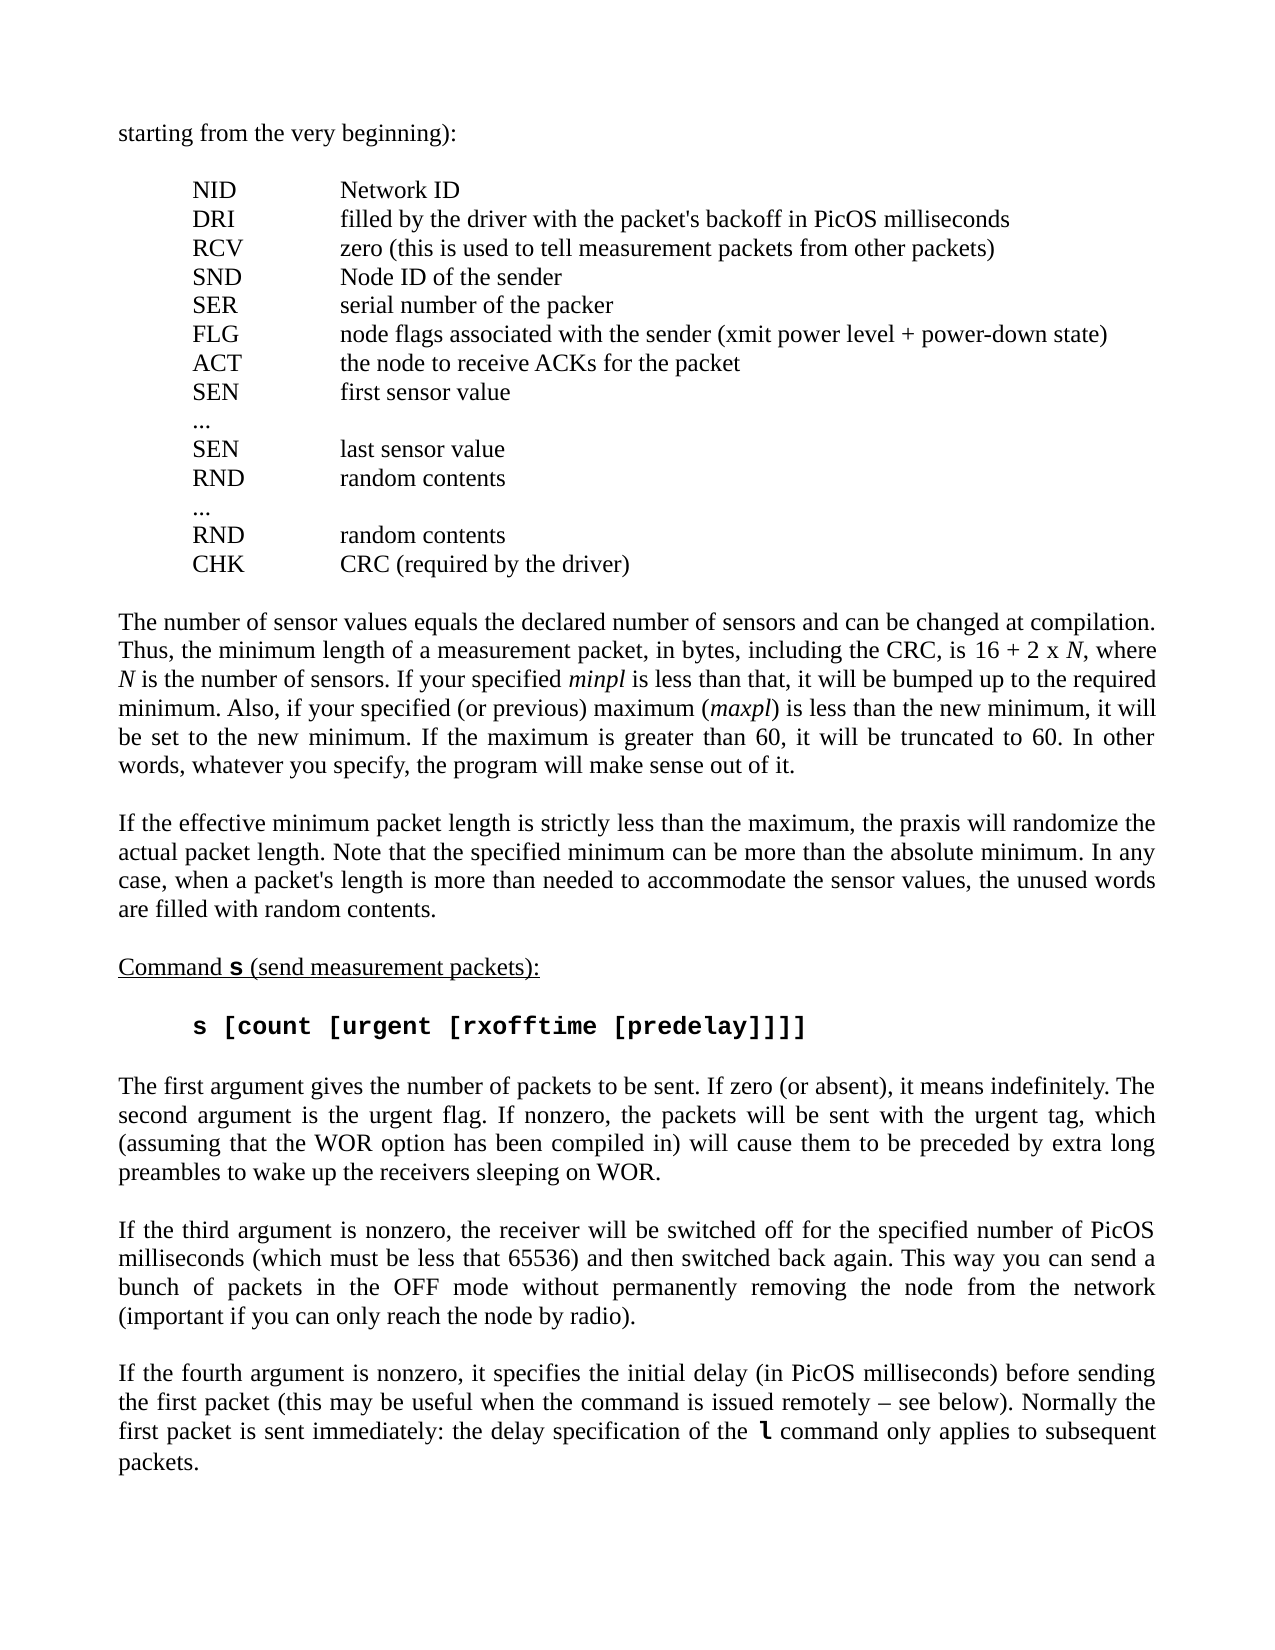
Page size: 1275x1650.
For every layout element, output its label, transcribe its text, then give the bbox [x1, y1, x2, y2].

text RND random contents [118, 521, 1157, 549]
text s [count [urgent [rxofftime [predelay]]]] [118, 1011, 1157, 1042]
text NID Network ID [118, 176, 1157, 204]
text FLG node flags associated with the sender (xmit power level + power-down state) [118, 319, 1157, 348]
text The first argument gives the number of packets to be sent. If zero (or absent), it means indefinitely. The second argument is the urgent flag. If nonzero, the packets will be sent with the urgent tag, which (assuming that the WOR option has been compiled in) will cause them to be preceded by extra long preambles to wake up the receivers sleeping on WOR. [118, 1071, 1157, 1186]
text DRI filled by the driver with the packet's backoff in PicOS milliseconds [118, 204, 1157, 233]
text starting from the very beginning): [118, 118, 1157, 147]
text ... [118, 492, 1157, 521]
text SEN first sensor value [118, 377, 1157, 406]
text RND random contents [118, 463, 1157, 492]
text If the fourth argument is nonzero, it specifies the initial delay (in PicOS milliseconds) before sending the first packet (this may be useful when the command is issued remotely – see below). Normally the first packet is sent immediately: the delay specification of the l command only applies to subsequent packets. [118, 1358, 1157, 1476]
text SEN last sensor value [118, 434, 1157, 463]
text SND Node ID of the sender [118, 262, 1157, 291]
text The number of sensor values equals the declared number of sensors and can be changed at compilation. Thus, the minimum length of a measurement packet, in bytes, including the CRC, is 16 + 2 x N, where N is the number of sensors. If your specified minpl is less than that, it will be bumped up to the required minimum. Also, if your specified (or previous) maximum (maxpl) is less than the new minimum, it will be set to the new minimum. If the maximum is greater than 60, it will be truncated to 60. In other words, whatever you specify, the program will make sense out of it. [118, 607, 1157, 779]
text If the third argument is nonzero, the receiver will be switched off for the specified number of PicOS milliseconds (which must be less that 65536) and then switched back again. This way you can send a bunch of packets in the OFF mode without permanently removing the node from the network (important if you can only reach the node by radio). [118, 1215, 1157, 1330]
text CHK CRC (required by the driver) [118, 549, 1157, 578]
text ACT the node to receive ACKs for the packet [118, 348, 1157, 377]
text Command s (send measurement packets): [118, 952, 1157, 983]
text SER serial number of the packer [118, 291, 1157, 319]
text If the effective minimum packet length is strictly less than the maximum, the praxis will randomize the actual packet length. Note that the specified minimum can be more than the absolute minimum. In any case, when a packet's length is more than needed to accommodate the sensor values, the unused words are filled with random contents. [118, 808, 1157, 923]
text RCV zero (this is used to tell measurement packets from other packets) [118, 233, 1157, 262]
text ... [118, 406, 1157, 434]
